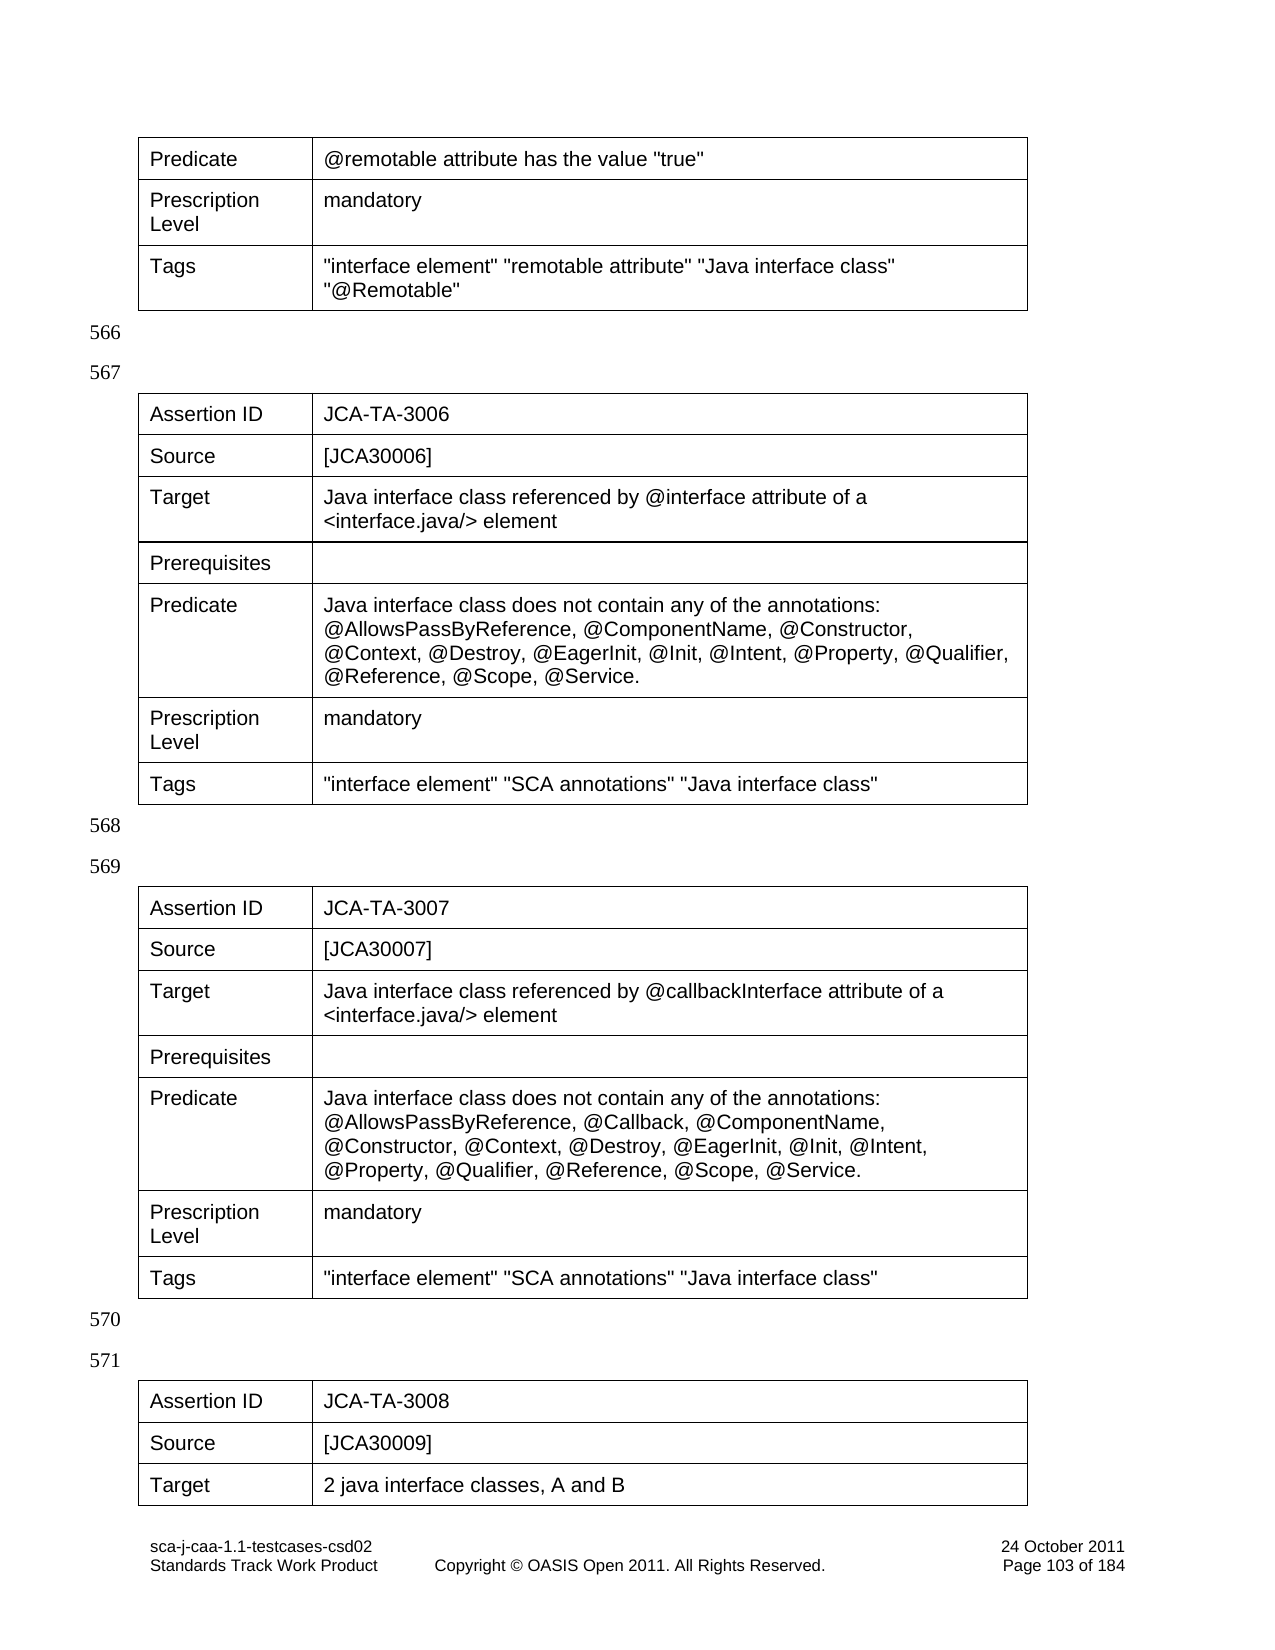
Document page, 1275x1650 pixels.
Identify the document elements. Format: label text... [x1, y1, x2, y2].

table_cell Predicate [139, 584, 312, 697]
table_cell Java interface class does not contain any of the annotations: @AllowsPassByReference, @Callback, @ComponentName, @Constructor, @Context, @Destroy, @EagerInit, @Init, @Intent, @Property, @Qualifier, @Reference, @Scope, @Service. [313, 1078, 1027, 1190]
table_cell Predicate [139, 138, 312, 179]
table_header Assertion ID [139, 394, 312, 434]
table_cell Prerequisites [139, 1036, 312, 1077]
table_cell Tags [139, 763, 312, 804]
table_cell Source [139, 1423, 312, 1463]
table_cell "interface element" "SCA annotations" "Java interface class" [313, 1257, 1027, 1298]
table_cell Prescription Level [139, 698, 312, 762]
table_header Assertion ID [139, 887, 312, 928]
table_cell @remotable attribute has the value "true" [313, 138, 1027, 179]
table_cell [JCA30006] [313, 435, 1027, 476]
table_cell Prerequisites [139, 543, 312, 583]
table_header Assertion ID [139, 1381, 312, 1422]
table_cell mandatory [313, 180, 1027, 244]
table_cell Prescription Level [139, 1191, 312, 1256]
table_cell [JCA30009] [313, 1423, 1027, 1463]
table_cell [313, 543, 1027, 583]
table_cell Java interface class referenced by @interface attribute of a <interface.java/> element [313, 477, 1027, 541]
table_cell mandatory [313, 698, 1027, 762]
table_cell Tags [139, 246, 312, 310]
table_cell "interface element" "SCA annotations" "Java interface class" [313, 763, 1027, 804]
table_header JCA-TA-3006 [313, 394, 1027, 434]
table_cell Source [139, 435, 312, 476]
table_cell Prescription Level [139, 180, 312, 244]
table_cell [313, 1036, 1027, 1077]
table_cell Java interface class referenced by @callbackInterface attribute of a <interface.java/> element [313, 971, 1027, 1035]
table_cell Tags [139, 1257, 312, 1298]
table_cell 2 java interface classes, A and B [313, 1464, 1027, 1505]
table_header JCA-TA-3007 [313, 887, 1027, 928]
table_header JCA-TA-3008 [313, 1381, 1027, 1422]
table_cell "interface element" "remotable attribute" "Java interface class" "@Remotable" [313, 246, 1027, 310]
table_cell mandatory [313, 1191, 1027, 1256]
table_cell Java interface class does not contain any of the annotations: @AllowsPassByReference, @ComponentName, @Constructor, @Context, @Destroy, @EagerInit, @Init, @Intent, @Property, @Qualifier, @Reference, @Scope, @Service. [313, 584, 1027, 697]
table_cell Target [139, 477, 312, 541]
table_cell Source [139, 929, 312, 969]
table_cell [JCA30007] [313, 929, 1027, 969]
table_cell Target [139, 1464, 312, 1505]
table_cell Predicate [139, 1078, 312, 1190]
table_cell Target [139, 971, 312, 1035]
